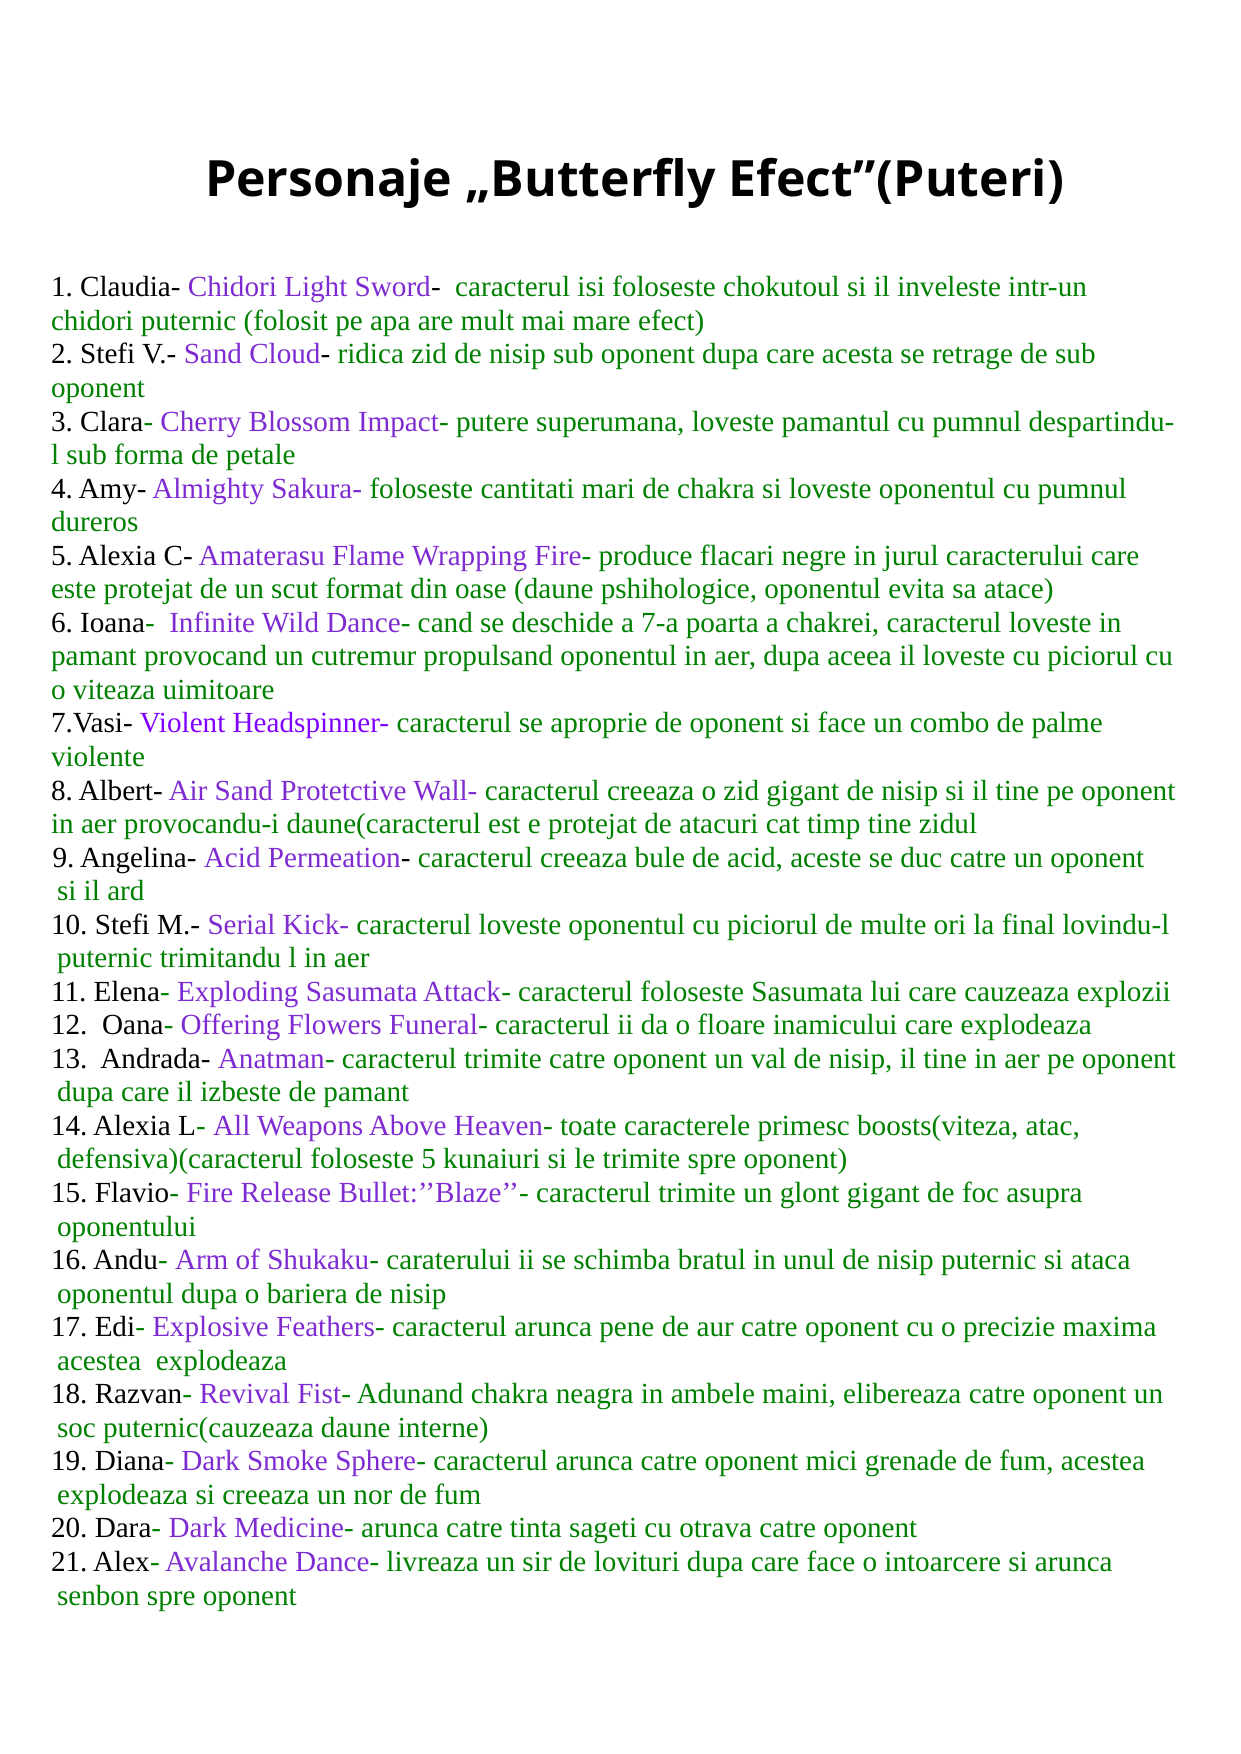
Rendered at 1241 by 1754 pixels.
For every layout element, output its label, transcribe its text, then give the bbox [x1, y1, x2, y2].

text 15. Flavio- Fire Release Bullet:’’Blaze’’- caracterul trimite un glont gigant de foc asupra oponentului [51, 1175, 1177, 1242]
text 11. Elena- Exploding Sasumata Attack- caracterul foloseste Sasumata lui care cauzeaza explozii [51, 974, 1177, 1007]
text 16. Andu- Arm of Shukaku- caraterului ii se schimba bratul in unul de nisip puternic si ataca oponentul dupa o bariera de nisip [51, 1242, 1177, 1309]
text 21. Alex- Avalanche Dance- livreaza un sir de lovituri dupa care face o intoarcere si arunca senbon spre oponent [51, 1544, 1177, 1611]
text 17. Edi- Explosive Feathers- caracterul arunca pene de aur catre oponent cu o precizie maxima acestea explodeaza [51, 1309, 1177, 1376]
text 18. Razvan- Revival Fist- Adunand chakra neagra in ambele maini, elibereaza catre oponent un soc puternic(cauzeaza daune interne) [51, 1376, 1177, 1443]
text 10. Stefi M.- Serial Kick- caracterul loveste oponentul cu piciorul de multe ori la final lovindu-l puternic trimitandu l in aer [51, 907, 1177, 974]
text 5. Alexia C- Amaterasu Flame Wrapping Fire- produce flacari negre in jurul caracterului care este protejat de un scut format din oase (daune pshihologice, oponentul evita sa atace) [51, 538, 1177, 605]
text 6. Ioana- Infinite Wild Dance- cand se deschide a 7-a poarta a chakrei, caracterul loveste in pamant provocand un cutremur propulsand oponentul in aer, dupa aceea il loveste cu piciorul cu o viteaza uimitoare [51, 605, 1177, 706]
text 12. Oana- Offering Flowers Funeral- caracterul ii da o floare inamicului care explodeaza [51, 1007, 1177, 1041]
text 9. Angelina- Acid Permeation- caracterul creeaza bule de acid, aceste se duc catre un oponent si il ard [45, 840, 1177, 907]
text 13. Andrada- Anatman- caracterul trimite catre oponent un val de nisip, il tine in aer pe oponent dupa care il izbeste de pamant [51, 1041, 1177, 1108]
text 4. Amy- Almighty Sakura- foloseste cantitati mari de chakra si loveste oponentul cu pumnul dureros [51, 471, 1177, 538]
text 8. Albert- Air Sand Protetctive Wall- caracterul creeaza o zid gigant de nisip si il tine pe oponent in aer provocandu-i daune(caracterul est e protejat de atacuri cat timp tine zidul [51, 773, 1177, 840]
text 2. Stefi V.- Sand Cloud- ridica zid de nisip sub oponent dupa care acesta se retrage de sub oponent [51, 337, 1177, 404]
text 7.Vasi- Violent Headspinner- caracterul se aproprie de oponent si face un combo de palme violente [51, 706, 1177, 773]
text 1. Claudia- Chidori Light Sword- caracterul isi foloseste chokutoul si il inveleste intr-un chidori puternic (folosit pe apa are mult mai mare efect) [51, 269, 1177, 337]
text 14. Alexia L- All Weapons Above Heaven- toate caracterele primesc boosts(viteza, atac, defensiva)(caracterul foloseste 5 kunaiuri si le trimite spre oponent) [51, 1108, 1177, 1175]
text 3. Clara- Cherry Blossom Impact- putere superumana, loveste pamantul cu pumnul despartindu-l sub forma de petale [51, 404, 1177, 471]
text 19. Diana- Dark Smoke Sphere- caracterul arunca catre oponent mici grenade de fum, acestea explodeaza si creeaza un nor de fum [51, 1443, 1177, 1511]
text 20. Dara- Dark Medicine- arunca catre tinta sageti cu otrava catre oponent [51, 1511, 1177, 1544]
